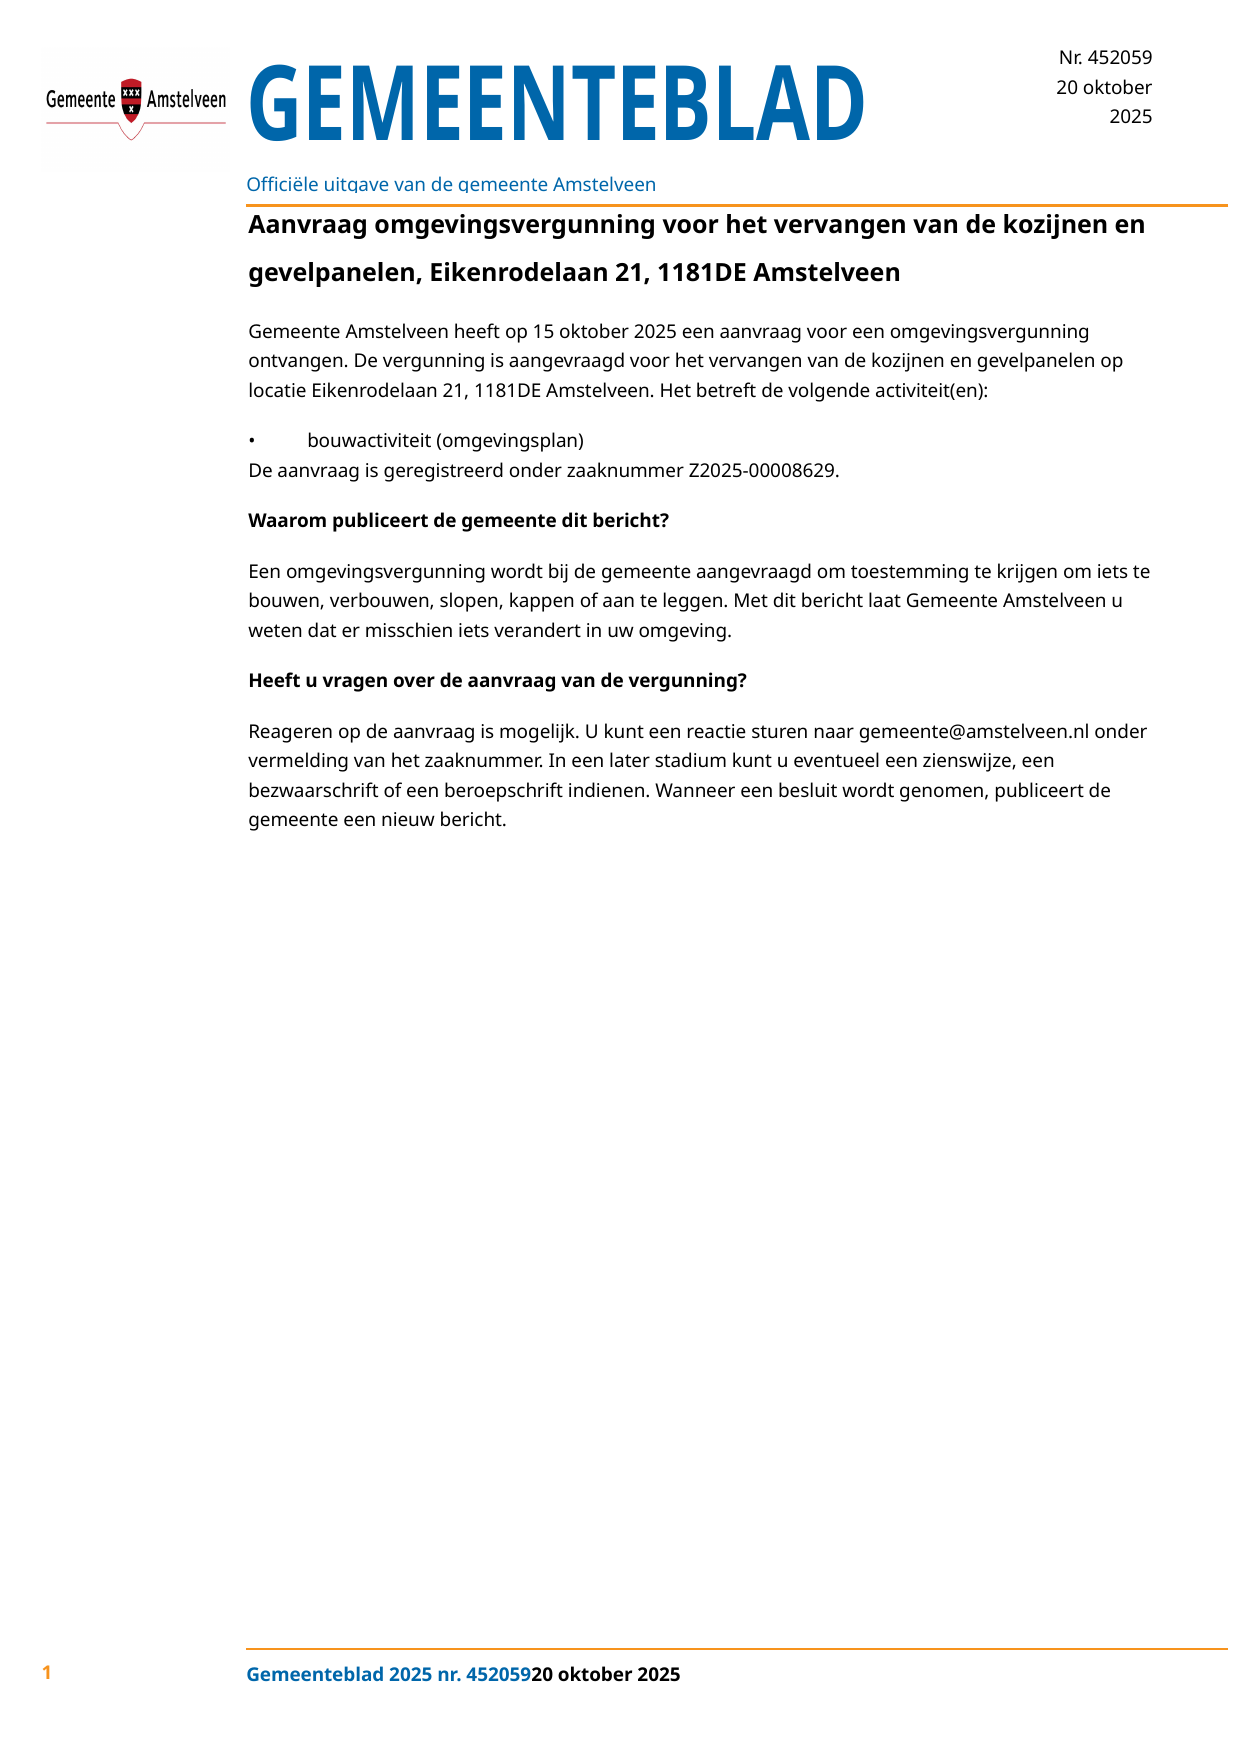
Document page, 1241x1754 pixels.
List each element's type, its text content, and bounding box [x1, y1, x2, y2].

text Een omgevingsvergunning wordt bij de gemeente aangevraagd om toestemming te krijgen om iets te bouwen, verbouwen, slopen, kappen of aan te leggen. Met dit bericht laat Gemeente Amstelveen u weten dat er misschien iets verandert in uw omgeving. [248, 558, 1152, 643]
text Gemeente Amstelveen heeft op 15 oktober 2025 een aanvraag voor een omgevingsvergunning ontvangen. De vergunning is aangevraagd voor het vervangen van de kozijnen en gevelpanelen op locatie Eikenrodelaan 21, 1181DE Amstelveen. Het betreft de volgende activiteit(en): [248, 318, 1152, 403]
text Reageren op de aanvraag is mogelijk. U kunt een reactie sturen naar gemeente@amstelveen.nl onder vermelding van het zaaknummer. In een later stadium kunt u eventueel een zienswijze, een bezwaarschrift of een beroepschrift indienen. Wanneer een besluit wordt genomen, publiceert de gemeente een nieuw bericht. [248, 718, 1152, 832]
text Aanvraag omgevingsvergunning voor het vervangen van de kozijnen en gevelpanelen, Eikenrodelaan 21, 1181DE Amstelveen [248, 207, 1152, 288]
picture [41, 47, 231, 172]
text De aanvraag is geregistreerd onder zaaknummer Z2025-00008629. [248, 457, 1152, 483]
list bouwactiviteit (omgevingsplan) [248, 427, 1152, 453]
text Waarom publiceert de gemeente dit bericht? [248, 507, 1152, 533]
text Heeft u vragen over de aanvraag van de vergunning? [248, 667, 1152, 693]
